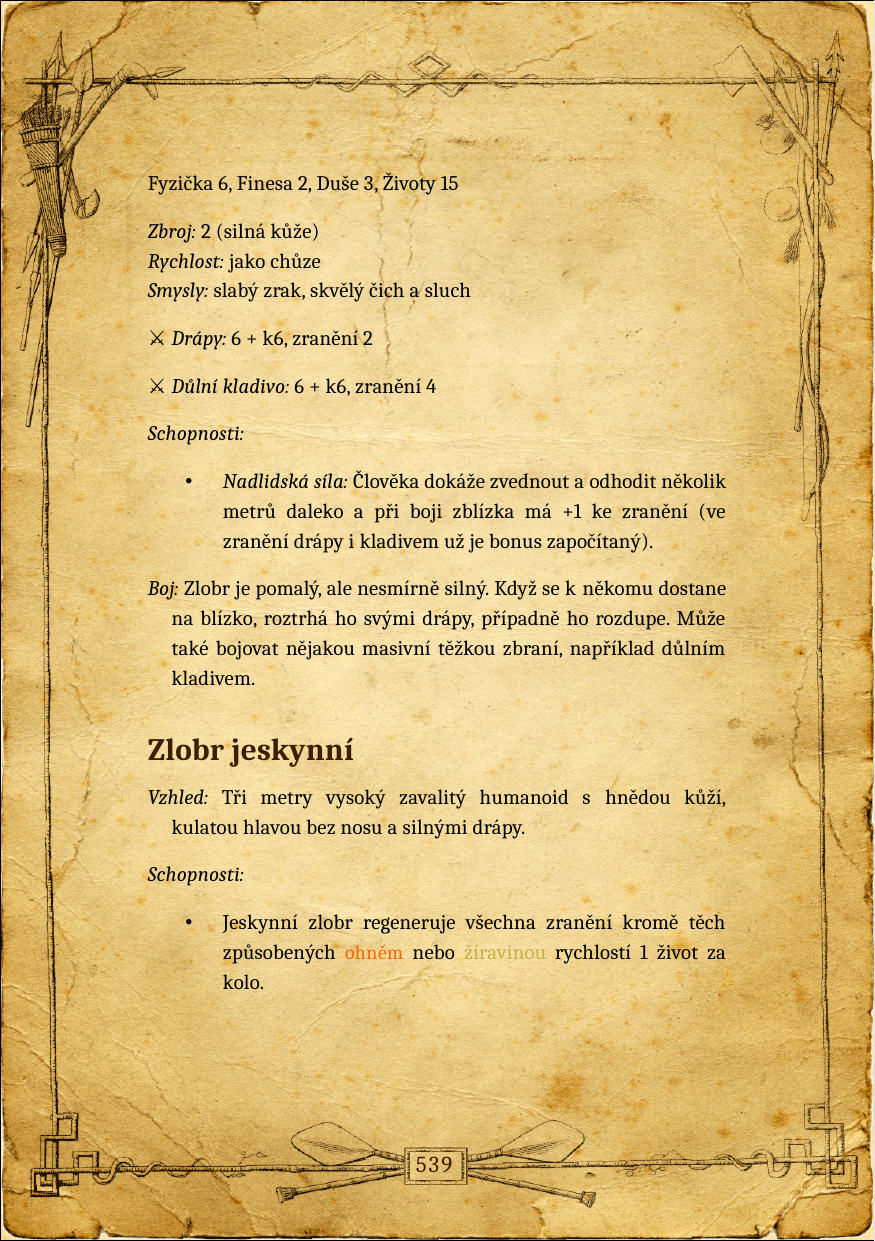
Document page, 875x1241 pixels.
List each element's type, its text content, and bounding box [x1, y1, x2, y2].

list Jeskynní zlobr regeneruje všechna zranění kromě těch způsobených ohněm nebo žíravinou rychlostí 1 život za kolo. [185, 911, 726, 994]
text Vzhled: Tři metry vysoký zavalitý humanoid s⁠ hnědou kůží, kulatou hlavou bez nosu a⁠ silnými drápy. [148, 786, 726, 839]
subtitle Zlobr jeskynní [148, 732, 726, 768]
text ⚔ Drápy: 6 + k6, zranění 2 [148, 327, 726, 351]
picture [1, 1, 874, 1240]
text Fyzička 6, Finesa 2, Duše 3, Životy 15 [148, 172, 726, 196]
text Schopnosti: [148, 422, 726, 446]
text ⚔ Důlní kladivo: 6 + k6, zranění 4 [148, 374, 726, 398]
text Zbroj: 2 (silná kůže) [148, 219, 726, 243]
text Boj: Zlobr je pomalý, ale nesmírně silný. Když se k⁠ někomu dostane na blízko, roztrhá ho svými drápy, případně ho rozdupe. Může také bojovat nějakou masivní těžkou zbraní, například důlním kladivem. [148, 577, 726, 691]
list Nadlidská síla: Člověka dokáže zvednout a⁠ odhodit několik metrů daleko a⁠ při boji zblízka má +1 ke zranění (ve zranění drápy i⁠ kladivem už je bonus započítaný). [185, 469, 726, 553]
text Rychlost: jako chůze [148, 249, 726, 273]
text Smysly: slabý zrak, skvělý čich a⁠ sluch [148, 279, 726, 303]
text Schopnosti: [148, 863, 726, 887]
